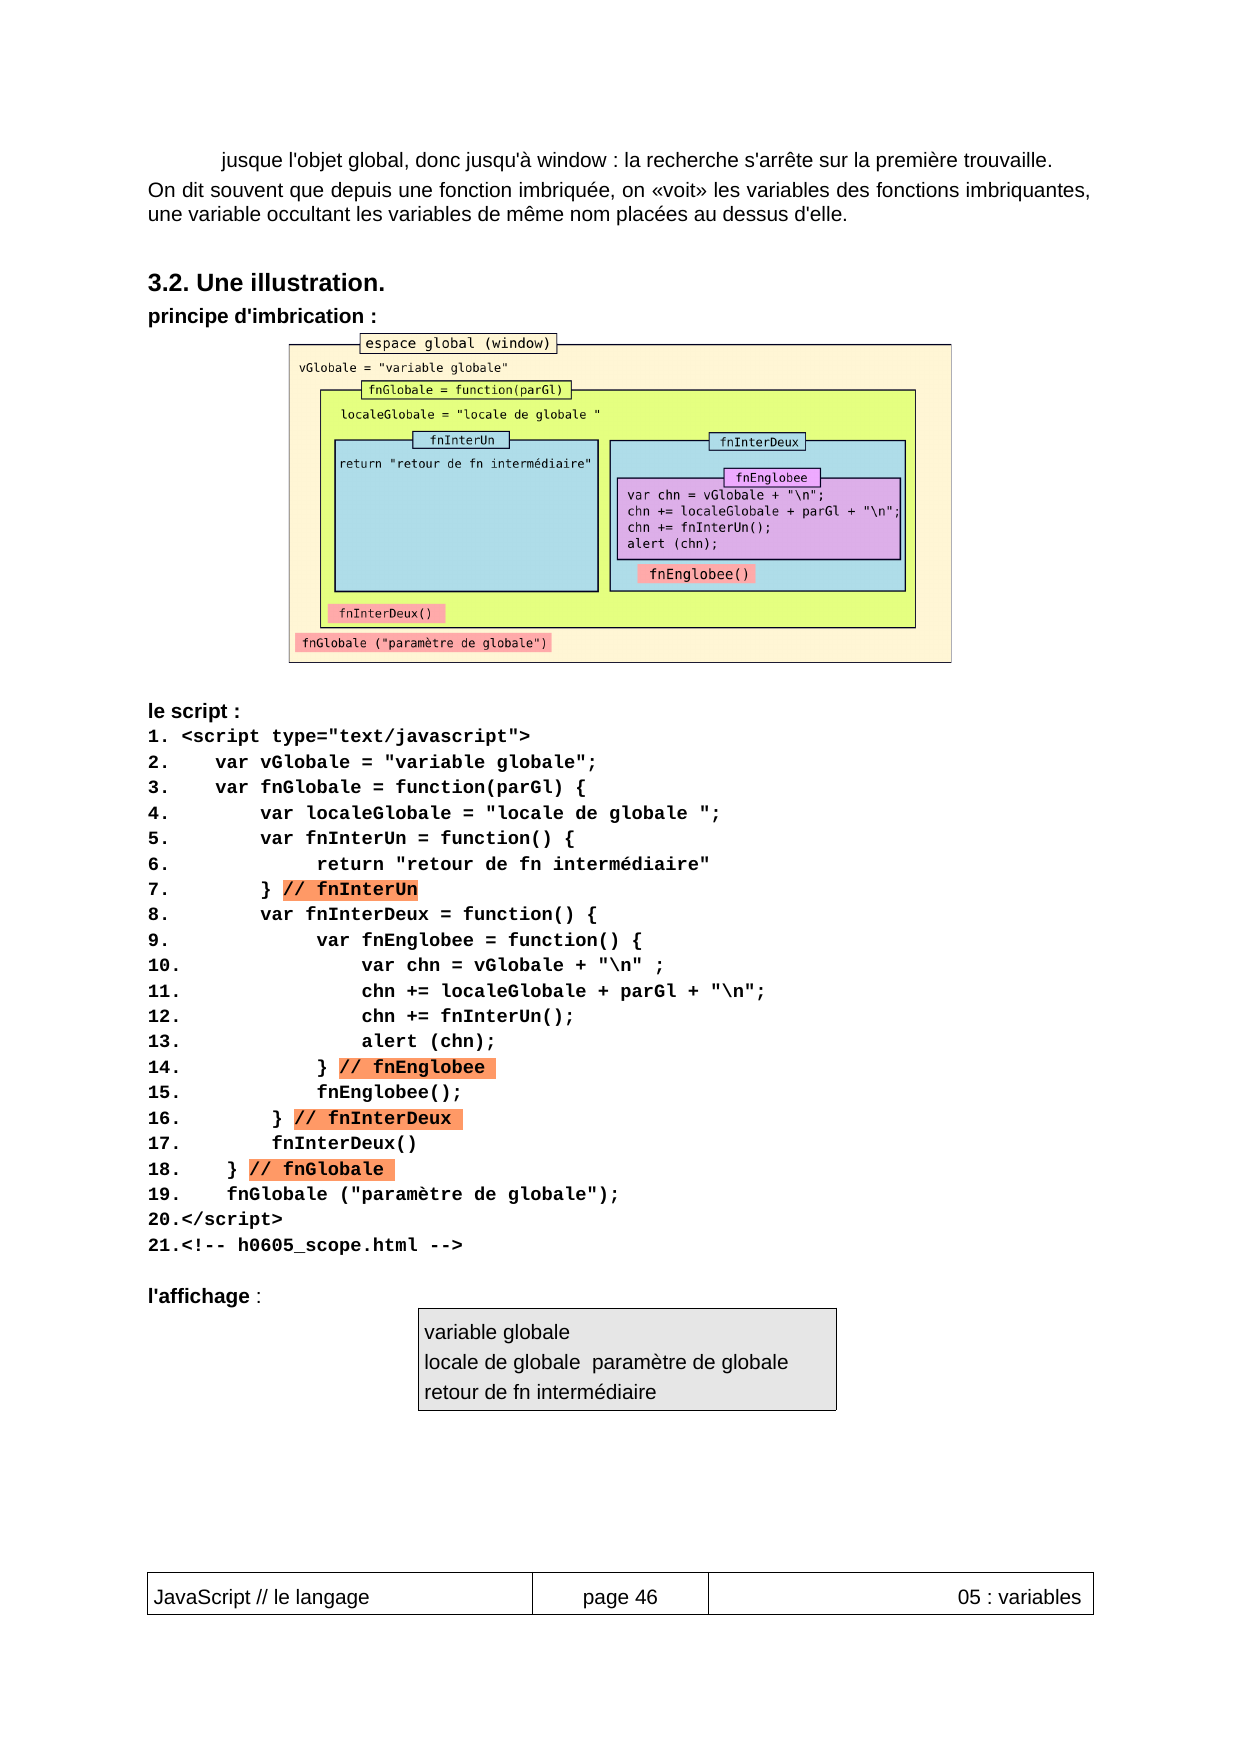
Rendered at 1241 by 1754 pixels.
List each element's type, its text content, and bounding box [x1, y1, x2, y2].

list fnEnglobee(); [148, 1083, 1093, 1104]
subtitle 3.2. Une illustration. [148, 268, 1093, 297]
list var fnGlobale = function(parGl) { [148, 778, 1093, 799]
list } // fnGlobale [148, 1159, 1093, 1181]
list return "retour de fn intermédiaire" [148, 854, 1093, 876]
list <!-- h0605_scope.html --> [148, 1236, 1093, 1257]
text On dit souvent que depuis une fonction imbriquée, on «voit» les variables des fonctions imbriquantes, une variable occultant les variables de même nom placées au dessus d'elle. [148, 178, 1093, 226]
list </script> [148, 1210, 1093, 1231]
list fnInterDeux() [148, 1134, 1093, 1155]
list var vGlobale = "variable globale"; [148, 753, 1093, 774]
list var fnInterUn = function() { [148, 829, 1093, 850]
text principe d'imbrication : [148, 303, 1093, 327]
list fnGlobale ("paramètre de globale"); [148, 1185, 1093, 1206]
list <script type="text/javascript"> [148, 727, 1093, 748]
picture [288, 333, 952, 663]
list chn += localeGlobale + parGl + "\n"; [148, 981, 1093, 1003]
text le script : [148, 699, 1093, 723]
list var localeGlobale = "locale de globale "; [148, 803, 1093, 825]
list chn += fnInterUn(); [148, 1007, 1093, 1028]
list var fnEnglobee = function() { [148, 931, 1093, 952]
list } // fnInterDeux [148, 1108, 1093, 1130]
text l'affichage : [148, 1284, 1093, 1308]
list alert (chn); [148, 1032, 1093, 1053]
text jusque l'objet global, donc jusqu'à window : la recherche s'arrête sur la première trouvaille. [221, 148, 1093, 172]
list var fnInterDeux = function() { [148, 905, 1093, 926]
list } // fnInterUn [148, 880, 1093, 901]
list var chn = vGlobale + "\n" ; [148, 956, 1093, 977]
list } // fnEnglobee [148, 1058, 1093, 1079]
table_header variable globale locale de globale paramètre de globale retour de fn intermédiaire [419, 1309, 836, 1410]
